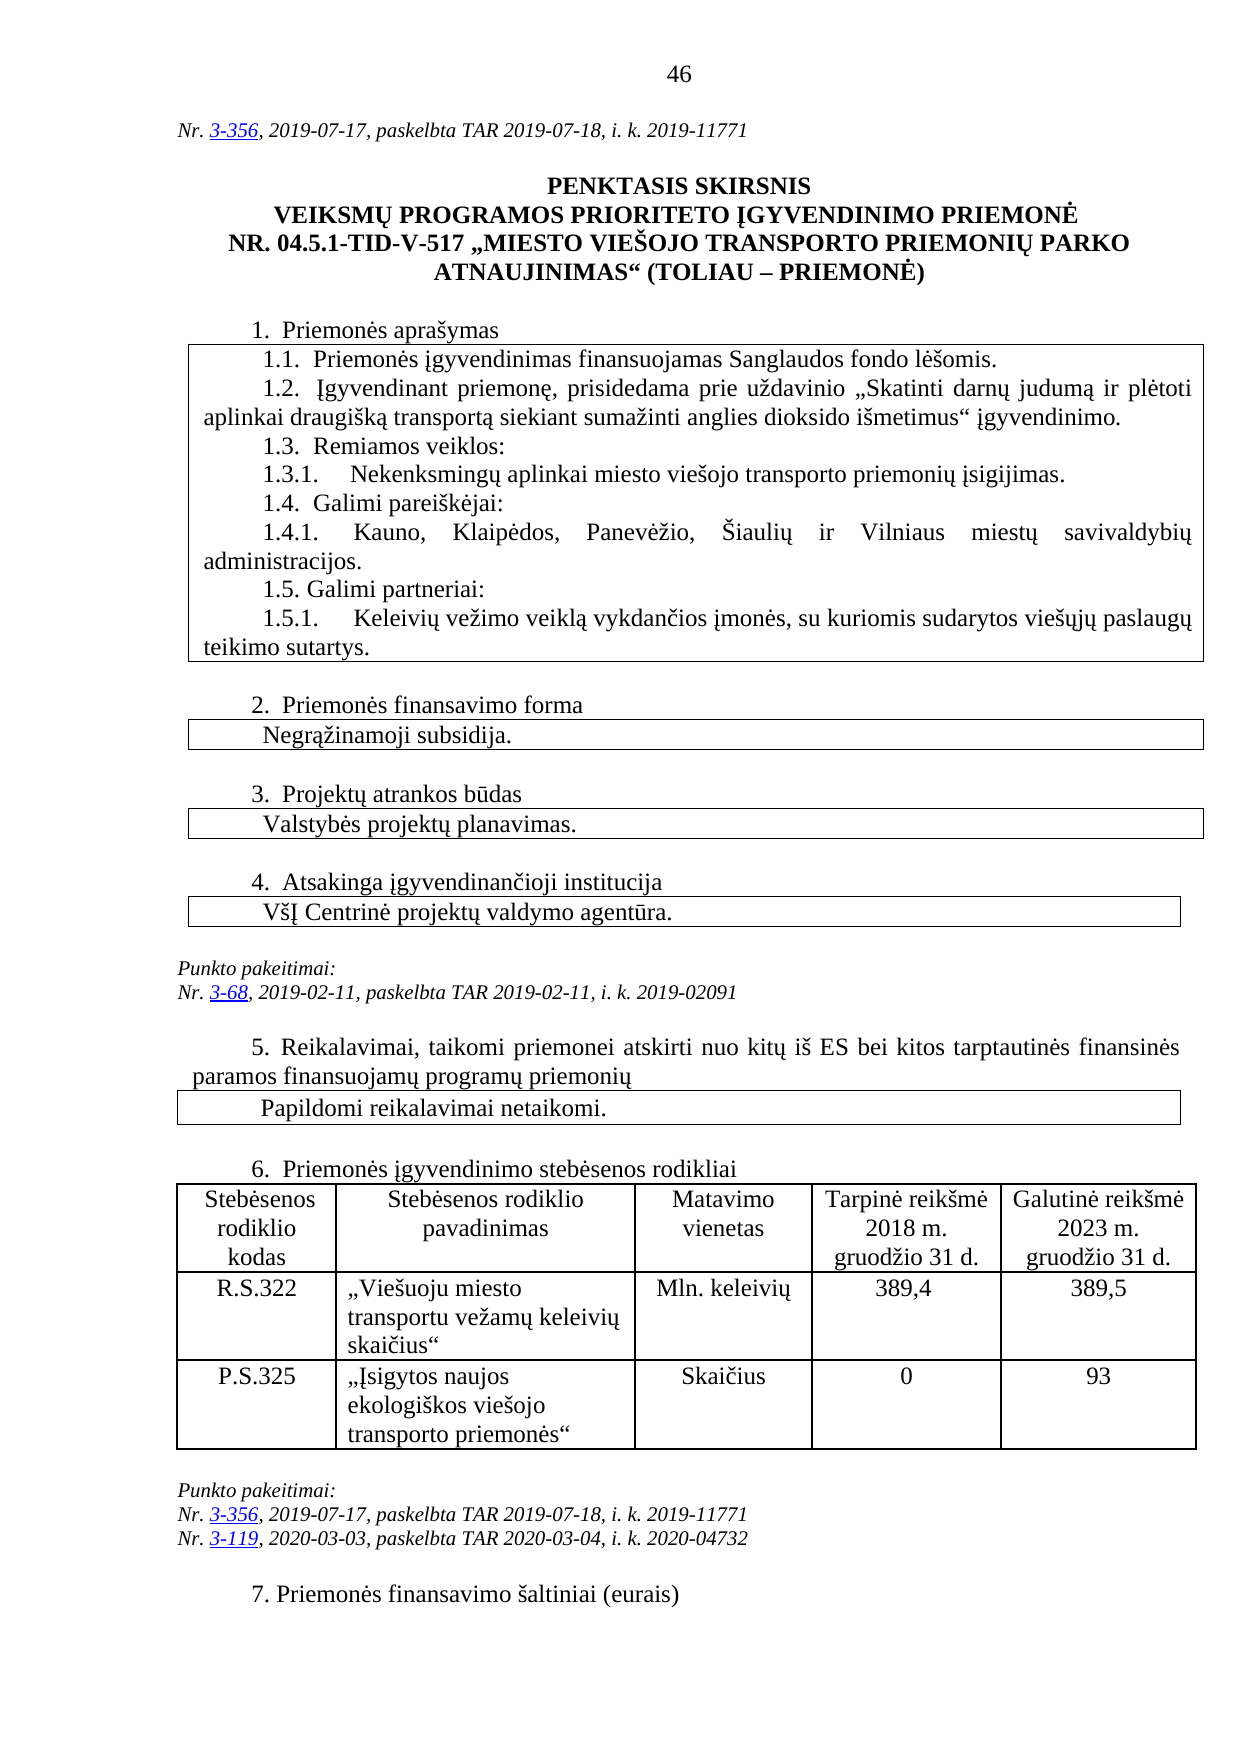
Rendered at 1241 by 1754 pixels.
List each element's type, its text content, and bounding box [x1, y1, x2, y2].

text Punkto pakeitimai: [177, 956, 1181, 979]
table_header 1.1. Priemonės įgyvendinimas finansuojamas Sanglaudos fondo lėšomis. [189, 345, 1203, 373]
table_header Valstybės projektų planavimas. [189, 809, 1203, 837]
text 5. Reikalavimai, taikomi priemonei atskirti nuo kitų iš ES bei kitos tarptautinės finansinės paramos finansuojamų programų priemonių [192, 1032, 1181, 1090]
table_cell 0 [813, 1361, 1000, 1447]
text Nr. 3-356, 2019-07-17, paskelbta TAR 2019-07-18, i. k. 2019-11771 [177, 118, 1181, 142]
table_cell 1.4. Galimi pareiškėjai: 1.4.1. Kauno, Klaipėdos, Panevėžio, Šiaulių ir Vilniaus miestų savivaldybių administracijos. [189, 488, 1203, 574]
table_header Matavimo vienetas [636, 1185, 811, 1271]
table_cell „Viešuoju miesto transportu vežamų keleivių skaičius“ [337, 1273, 634, 1359]
text 4. Atsakinga įgyvendinančioji institucija [251, 867, 1181, 896]
table_header Stebėsenos rodiklio pavadinimas [337, 1185, 634, 1271]
table_header Tarpinė reikšmė 2018 m. gruodžio 31 d. [813, 1185, 1000, 1271]
text 6. Priemonės įgyvendinimo stebėsenos rodikliai [251, 1154, 1181, 1182]
table_cell R.S.322 [178, 1273, 335, 1359]
text 3. Projektų atrankos būdas [251, 779, 1181, 808]
table_cell „Įsigytos naujos ekologiškos viešojo transporto priemonės“ [337, 1361, 634, 1447]
text 7. Priemonės finansavimo šaltiniai (eurais) [251, 1579, 1181, 1608]
text Papildomi reikalavimai netaikomi. [178, 1091, 1180, 1124]
table_cell 389,4 [813, 1273, 1000, 1359]
text Nr. 3-356, 2019-07-17, paskelbta TAR 2019-07-18, i. k. 2019-11771 [177, 1502, 1181, 1526]
text PENKTASIS SKIRSNIS [177, 171, 1181, 200]
table_cell P.S.325 [178, 1361, 335, 1447]
text NR. 04.5.1-TID-V-517 „Miesto viešojo transporto priemonių parko atnaujinimas“ (TOLIAU – priemonė) [177, 228, 1181, 286]
text Nr. 3-119, 2020-03-03, paskelbta TAR 2020-03-04, i. k. 2020-04732 [177, 1526, 1181, 1550]
table_cell 1.2. Įgyvendinant priemonę, prisidedama prie uždavinio „Skatinti darnų judumą ir plėtoti aplinkai draugišką transportą siekiant sumažinti anglies dioksido išmetimus“ įgyvendinimo. [189, 373, 1203, 431]
table_cell 389,5 [1002, 1273, 1195, 1359]
table_cell 1.3. Remiamos veiklos: 1.3.1. Nekenksmingų aplinkai miesto viešojo transporto priemonių įsigijimas. [189, 431, 1203, 488]
text VEIKSMŲ PROGRAMOS PRIORITETO ĮGYVENDINIMO PRIEMONĖ [177, 200, 1181, 228]
text 2. Priemonės finansavimo forma [251, 691, 1181, 719]
text Nr. 3-68, 2019-02-11, paskelbta TAR 2019-02-11, i. k. 2019-02091 [177, 979, 1181, 1004]
table_header Stebėsenos rodiklio kodas [178, 1185, 335, 1271]
table_cell Mln. keleivių [636, 1273, 811, 1359]
table_header Negrąžinamoji subsidija. [189, 720, 1203, 749]
table_cell 93 [1002, 1361, 1195, 1447]
table_cell 1.5. Galimi partneriai: 1.5.1. Keleivių vežimo veiklą vykdančios įmonės, su kuriomis sudarytos viešųjų paslaugų teikimo sutartys. [189, 575, 1203, 661]
text 1. Priemonės aprašymas [251, 315, 1181, 343]
text Punkto pakeitimai: [177, 1478, 1181, 1502]
table_header VšĮ Centrinė projektų valdymo agentūra. [189, 897, 1180, 926]
table_header Galutinė reikšmė 2023 m. gruodžio 31 d. [1002, 1185, 1195, 1271]
table_cell Skaičius [636, 1361, 811, 1447]
